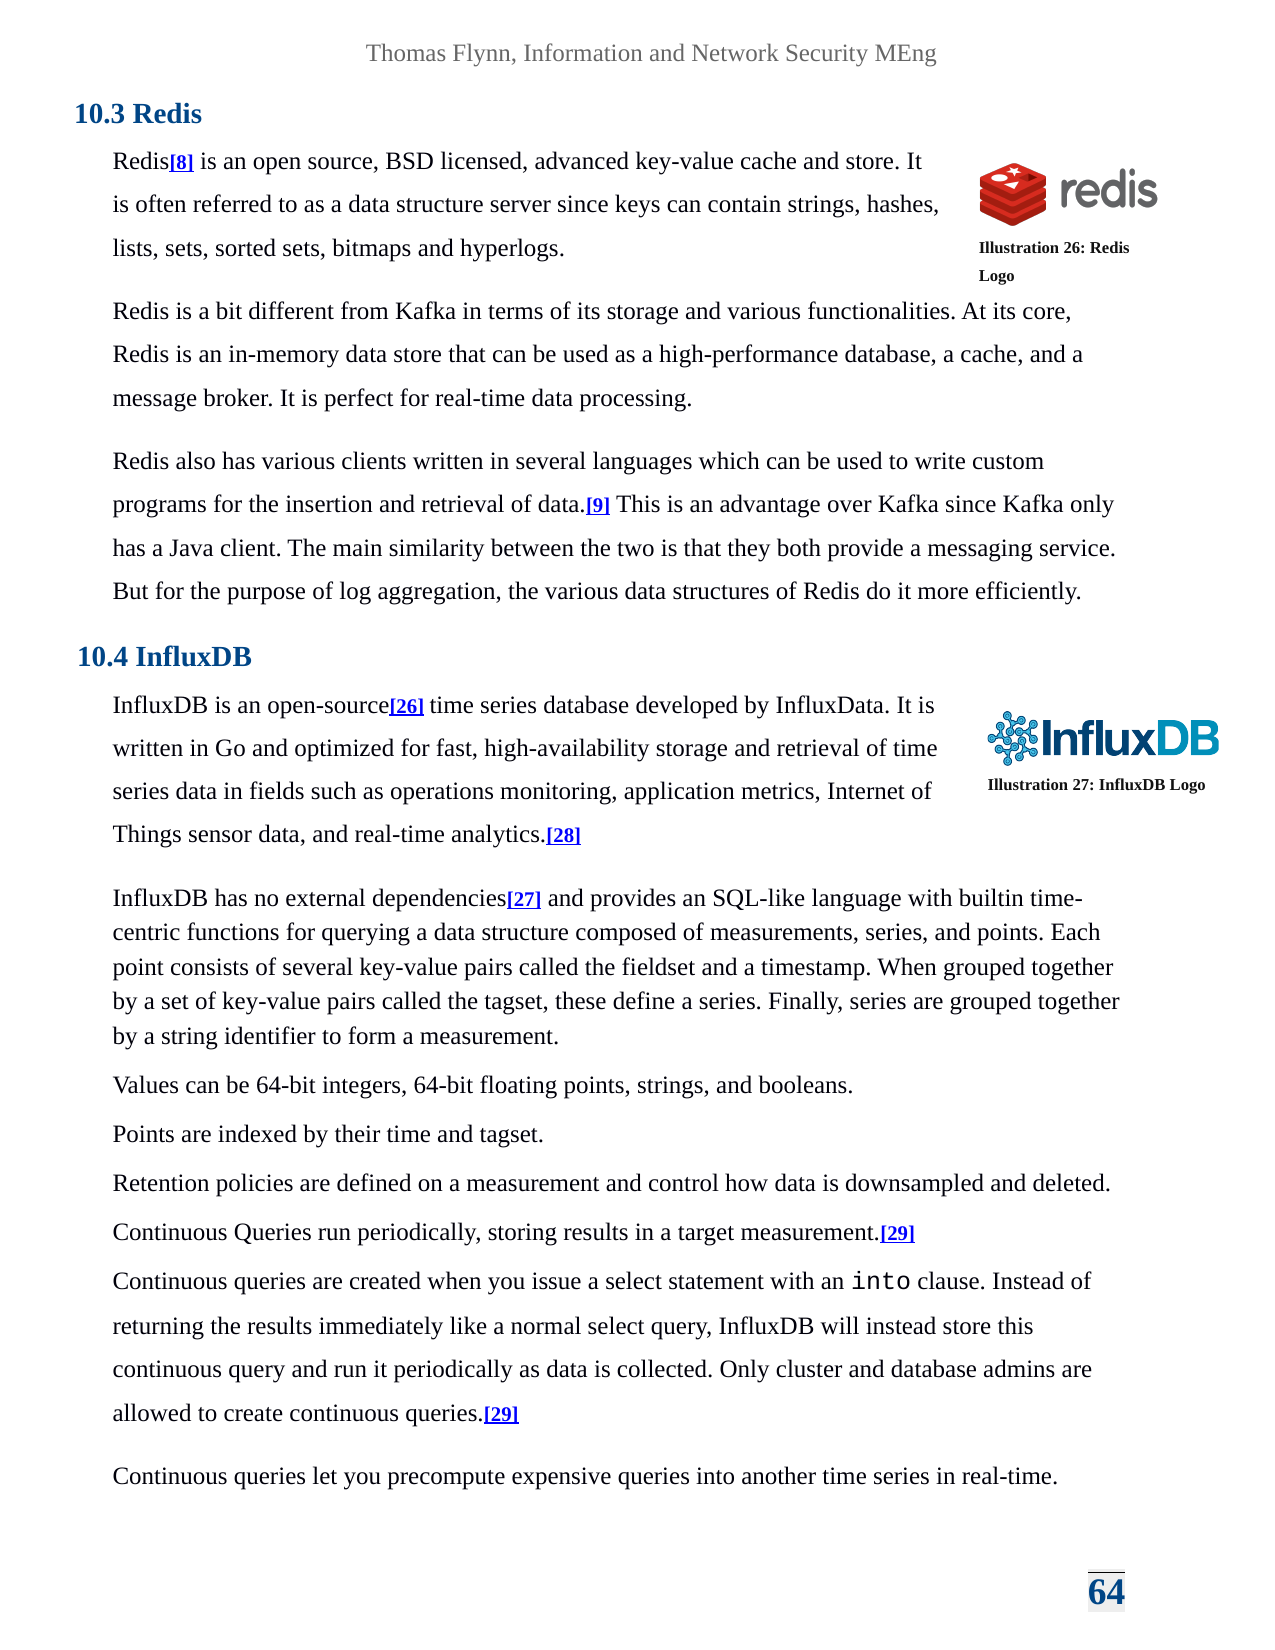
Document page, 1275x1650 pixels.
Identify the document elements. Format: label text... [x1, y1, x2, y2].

text Points are indexed by their time and tagset. [112, 1119, 1125, 1148]
text Redis is a bit different from Kafka in terms of its storage and various functionalities. At its core, Redis is an in-memory data store that can be used as a high-performance database, a cache, and a message broker. It is perfect for real-time data processing. [112, 296, 1125, 411]
text Continuous queries let you precompute expensive queries into another time series in real-time. [112, 1461, 1125, 1490]
text InfluxDB has no external dependencies[27] and provides an SQL-like language with builtin time-centric functions for querying a data structure composed of measurements, series, and points. Each point consists of several key-value pairs called the fieldset and a timestamp. When grouped together by a set of key-value pairs called the tagset, these define a series. Finally, series are grouped together by a string identifier to form a measurement. [112, 883, 1125, 1049]
subtitle 10.3 Redis [74, 96, 1125, 129]
picture [1199, 740, 1212, 749]
text Continuous queries are created when you issue a select statement with an into clause. Instead of returning the results immediately like a normal select query, InfluxDB will instead store this continuous query and run it periodically as data is collected. Only cluster and database admins are allowed to create continuous queries.[29] [112, 1266, 1125, 1426]
picture [1199, 727, 1210, 734]
text Illustration 27: InfluxDB Logo [987, 766, 1218, 794]
picture [987, 711, 1219, 766]
subtitle 10.4 InfluxDB [74, 639, 1125, 673]
text Redis also has various clients written in several languages which can be used to write custom programs for the insertion and retrieval of data.[9] This is an advantage over Kafka since Kafka only has a Java client. The main similarity between the two is that they both provide a messaging service. But for the purpose of log aggregation, the various data structures of Redis do it more efficiently. [112, 446, 1125, 604]
text Illustration 26: Redis Logo [978, 228, 1159, 285]
text Retention policies are defined on a measurement and control how data is downsampled and deleted. [112, 1168, 1125, 1197]
picture [978, 161, 1159, 228]
text Continuous Queries run periodically, storing results in a target measurement.[29] [112, 1217, 1125, 1246]
text Values can be 64-bit integers, 64-bit floating points, strings, and booleans. [112, 1070, 1125, 1099]
text InfluxDB is an open-source[26] time series database developed by InfluxData. It is written in Go and optimized for fast, high-availability storage and retrieval of time series data in fields such as operations monitoring, application metrics, Internet of Things sensor data, and real-time analytics.[28] [112, 690, 1218, 848]
text Redis[8] is an open source, BSD licensed, advanced key-value cache and store. It is often referred to as a data structure server since keys can contain strings, hashes, lists, sets, sorted sets, bitmaps and hyperlogs. [112, 146, 1159, 285]
